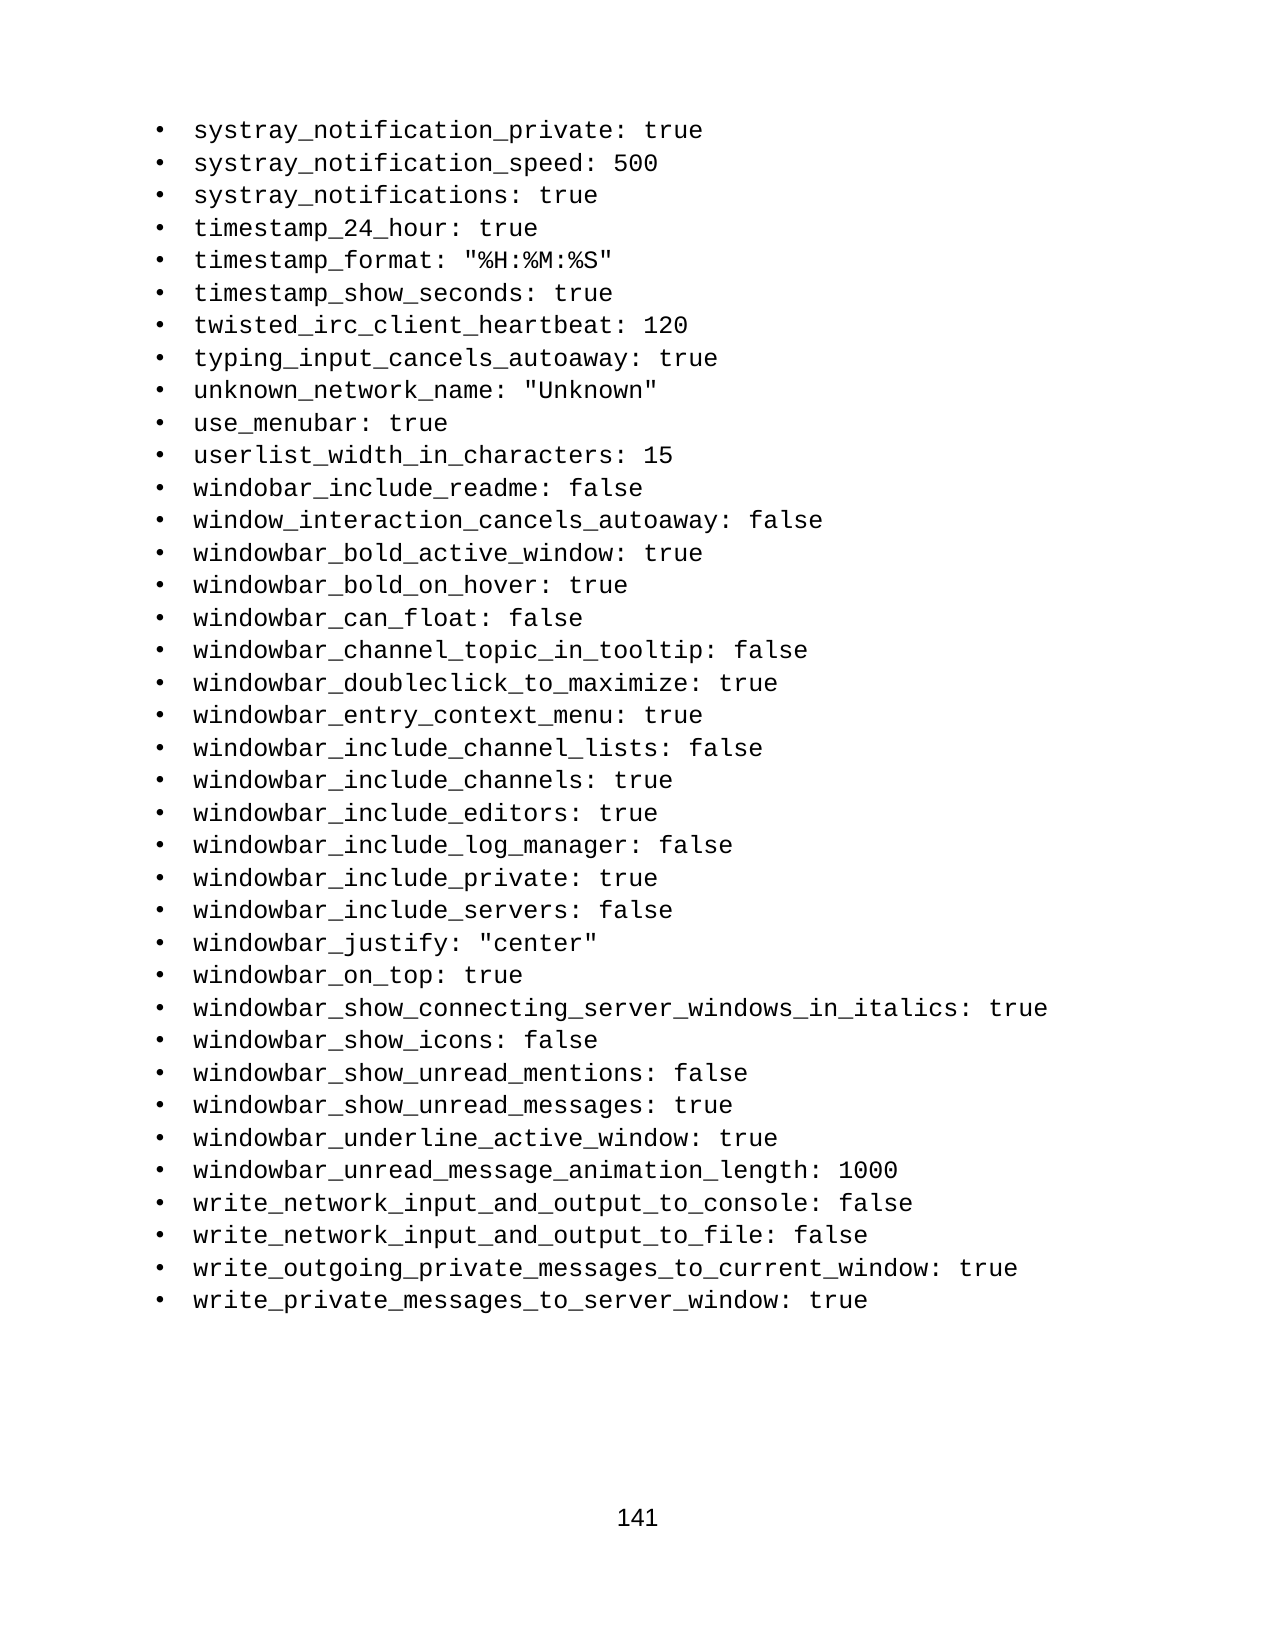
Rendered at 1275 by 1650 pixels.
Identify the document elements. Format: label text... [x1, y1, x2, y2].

list windowbar_include_editors: true [156, 801, 1157, 829]
list write_network_input_and_output_to_console: false [156, 1191, 1157, 1219]
list windowbar_justify: "center" [156, 931, 1157, 959]
list windowbar_show_unread_mentions: false [156, 1061, 1157, 1089]
list windowbar_include_private: true [156, 866, 1157, 894]
list timestamp_format: "%H:%M:%S" [156, 248, 1157, 276]
list timestamp_24_hour: true [156, 216, 1157, 244]
list windowbar_bold_active_window: true [156, 541, 1157, 569]
list write_outgoing_private_messages_to_current_window: true [156, 1256, 1157, 1284]
list timestamp_show_seconds: true [156, 281, 1157, 309]
list windowbar_entry_context_menu: true [156, 703, 1157, 731]
list write_network_input_and_output_to_file: false [156, 1223, 1157, 1251]
list systray_notification_private: true [156, 118, 1157, 146]
list userlist_width_in_characters: 15 [156, 443, 1157, 471]
list windowbar_show_connecting_server_windows_in_italics: true [156, 996, 1157, 1024]
list windowbar_include_channels: true [156, 768, 1157, 796]
list window_interaction_cancels_autoaway: false [156, 508, 1157, 536]
list windowbar_show_icons: false [156, 1028, 1157, 1056]
list windowbar_underline_active_window: true [156, 1126, 1157, 1154]
list twisted_irc_client_heartbeat: 120 [156, 313, 1157, 341]
list typing_input_cancels_autoaway: true [156, 346, 1157, 374]
list windobar_include_readme: false [156, 476, 1157, 504]
list systray_notifications: true [156, 183, 1157, 211]
list windowbar_show_unread_messages: true [156, 1093, 1157, 1121]
list windowbar_bold_on_hover: true [156, 573, 1157, 601]
list systray_notification_speed: 500 [156, 151, 1157, 179]
list unknown_network_name: "Unknown" [156, 378, 1157, 406]
list windowbar_include_channel_lists: false [156, 736, 1157, 764]
list windowbar_channel_topic_in_tooltip: false [156, 638, 1157, 666]
list windowbar_doubleclick_to_maximize: true [156, 671, 1157, 699]
list windowbar_include_log_manager: false [156, 833, 1157, 861]
list use_menubar: true [156, 411, 1157, 439]
list windowbar_can_float: false [156, 606, 1157, 634]
list windowbar_include_servers: false [156, 898, 1157, 926]
list windowbar_unread_message_animation_length: 1000 [156, 1158, 1157, 1186]
list write_private_messages_to_server_window: true [156, 1288, 1157, 1316]
list windowbar_on_top: true [156, 963, 1157, 991]
